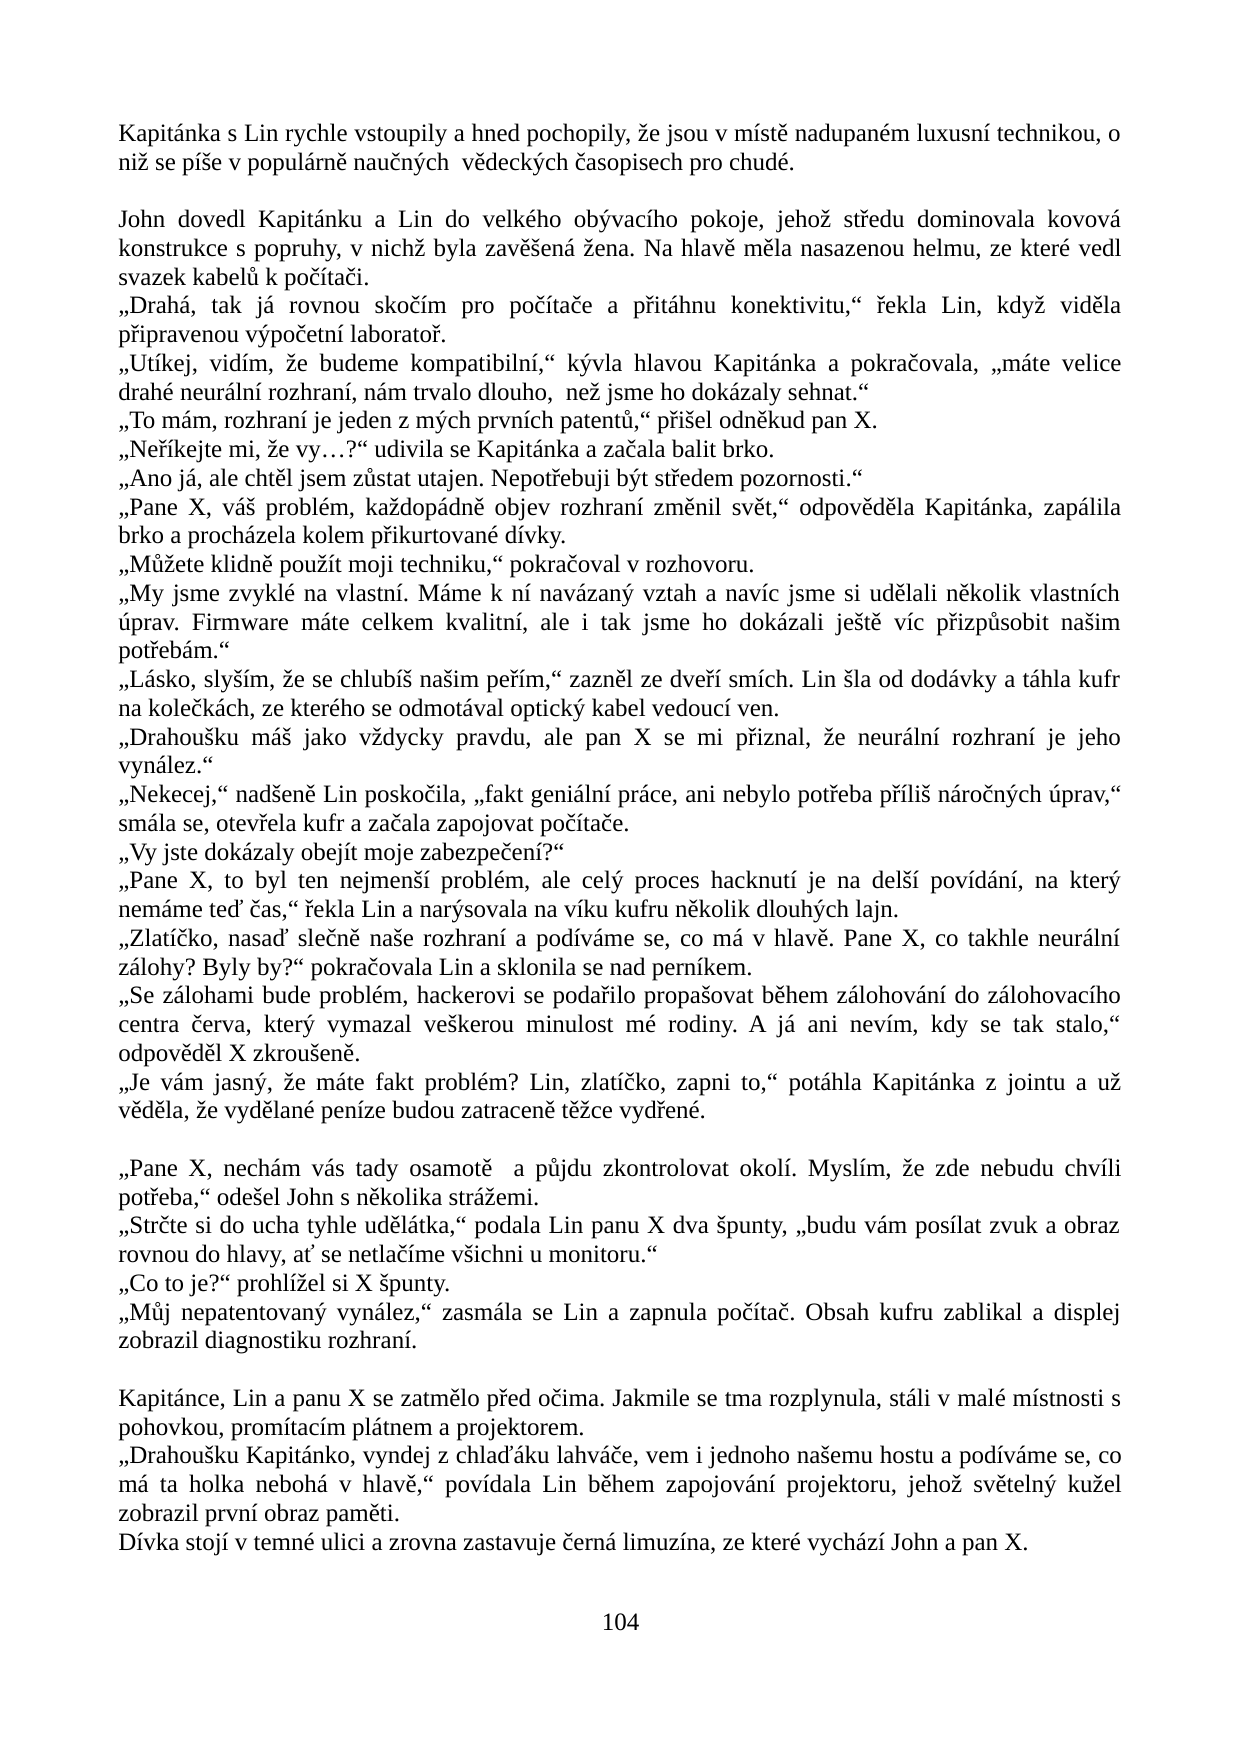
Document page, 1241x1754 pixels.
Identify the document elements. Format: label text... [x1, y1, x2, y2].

text „Můj nepatentovaný vynález,“ zasmála se Lin a zapnula počítač. Obsah kufru zablikal a displej zobrazil diagnostiku rozhraní. [118, 1297, 1122, 1354]
text „Strčte si do ucha tyhle udělátka,“ podala Lin panu X dva špunty, „budu vám posílat zvuk a obraz rovnou do hlavy, ať se netlačíme všichni u monitoru.“ [118, 1211, 1122, 1268]
text „Pane X, váš problém, každopádně objev rozhraní změnil svět,“ odpověděla Kapitánka, zapálila brko a procházela kolem přikurtované dívky. [118, 492, 1122, 549]
text „Můžete klidně použít moji techniku,“ pokračoval v rozhovoru. [118, 549, 1122, 578]
text Kapitánka s Lin rychle vstoupily a hned pochopily, že jsou v místě nadupaném luxusní technikou, o niž se píše v populárně naučných vědeckých časopisech pro chudé. [118, 118, 1122, 176]
text Kapitánce, Lin a panu X se zatmělo před očima. Jakmile se tma rozplynula, stáli v malé místnosti s pohovkou, promítacím plátnem a projektorem. [118, 1383, 1122, 1441]
text „Nekecej,“ nadšeně Lin poskočila, „fakt geniální práce, ani nebylo potřeba příliš náročných úprav,“ smála se, otevřela kufr a začala zapojovat počítače. [118, 779, 1122, 837]
text „Pane X, to byl ten nejmenší problém, ale celý proces hacknutí je na delší povídání, na který nemáme teď čas,“ řekla Lin a narýsovala na víku kufru několik dlouhých lajn. [118, 866, 1122, 923]
text „Se zálohami bude problém, hackerovi se podařilo propašovat během zálohování do zálohovacího centra červa, který vymazal veškerou minulost mé rodiny. A já ani nevím, kdy se tak stalo,“ odpověděl X zkroušeně. [118, 981, 1122, 1067]
text „Drahá, tak já rovnou skočím pro počítače a přitáhnu konektivitu,“ řekla Lin, když viděla připravenou výpočetní laboratoř. [118, 291, 1122, 348]
text „Ano já, ale chtěl jsem zůstat utajen. Nepotřebuji být středem pozornosti.“ [118, 463, 1122, 492]
text „Neříkejte mi, že vy…?“ udivila se Kapitánka a začala balit brko. [118, 434, 1122, 463]
text „Je vám jasný, že máte fakt problém? Lin, zlatíčko, zapni to,“ potáhla Kapitánka z jointu a už věděla, že vydělané peníze budou zatraceně těžce vydřené. [118, 1067, 1122, 1124]
text „Drahoušku Kapitánko, vyndej z chlaďáku lahváče, vem i jednoho našemu hostu a podíváme se, co má ta holka nebohá v hlavě,“ povídala Lin během zapojování projektoru, jehož světelný kužel zobrazil první obraz paměti. [118, 1441, 1122, 1527]
text John dovedl Kapitánku a Lin do velkého obývacího pokoje, jehož středu dominovala kovová konstrukce s popruhy, v nichž byla zavěšená žena. Na hlavě měla nasazenou helmu, ze které vedl svazek kabelů k počítači. [118, 204, 1122, 291]
text „Co to je?“ prohlížel si X špunty. [118, 1268, 1122, 1297]
text „My jsme zvyklé na vlastní. Máme k ní navázaný vztah a navíc jsme si udělali několik vlastních úprav. Firmware máte celkem kvalitní, ale i tak jsme ho dokázali ještě víc přizpůsobit našim potřebám.“ [118, 578, 1122, 664]
text „Vy jste dokázaly obejít moje zabezpečení?“ [118, 837, 1122, 866]
text „To mám, rozhraní je jeden z mých prvních patentů,“ přišel odněkud pan X. [118, 406, 1122, 434]
text „Drahoušku máš jako vždycky pravdu, ale pan X se mi přiznal, že neurální rozhraní je jeho vynález.“ [118, 722, 1122, 779]
text „Zlatíčko, nasaď slečně naše rozhraní a podíváme se, co má v hlavě. Pane X, co takhle neurální zálohy? Byly by?“ pokračovala Lin a sklonila se nad perníkem. [118, 923, 1122, 981]
text „Utíkej, vidím, že budeme kompatibilní,“ kývla hlavou Kapitánka a pokračovala, „máte velice drahé neurální rozhraní, nám trvalo dlouho, než jsme ho dokázaly sehnat.“ [118, 348, 1122, 406]
text Dívka stojí v temné ulici a zrovna zastavuje černá limuzína, ze které vychází John a pan X. [118, 1527, 1122, 1556]
text „Pane X, nechám vás tady osamotě a půjdu zkontrolovat okolí. Myslím, že zde nebudu chvíli potřeba,“ odešel John s několika strážemi. [118, 1153, 1122, 1211]
text „Lásko, slyším, že se chlubíš našim peřím,“ zazněl ze dveří smích. Lin šla od dodávky a táhla kufr na kolečkách, ze kterého se odmotával optický kabel vedoucí ven. [118, 664, 1122, 722]
